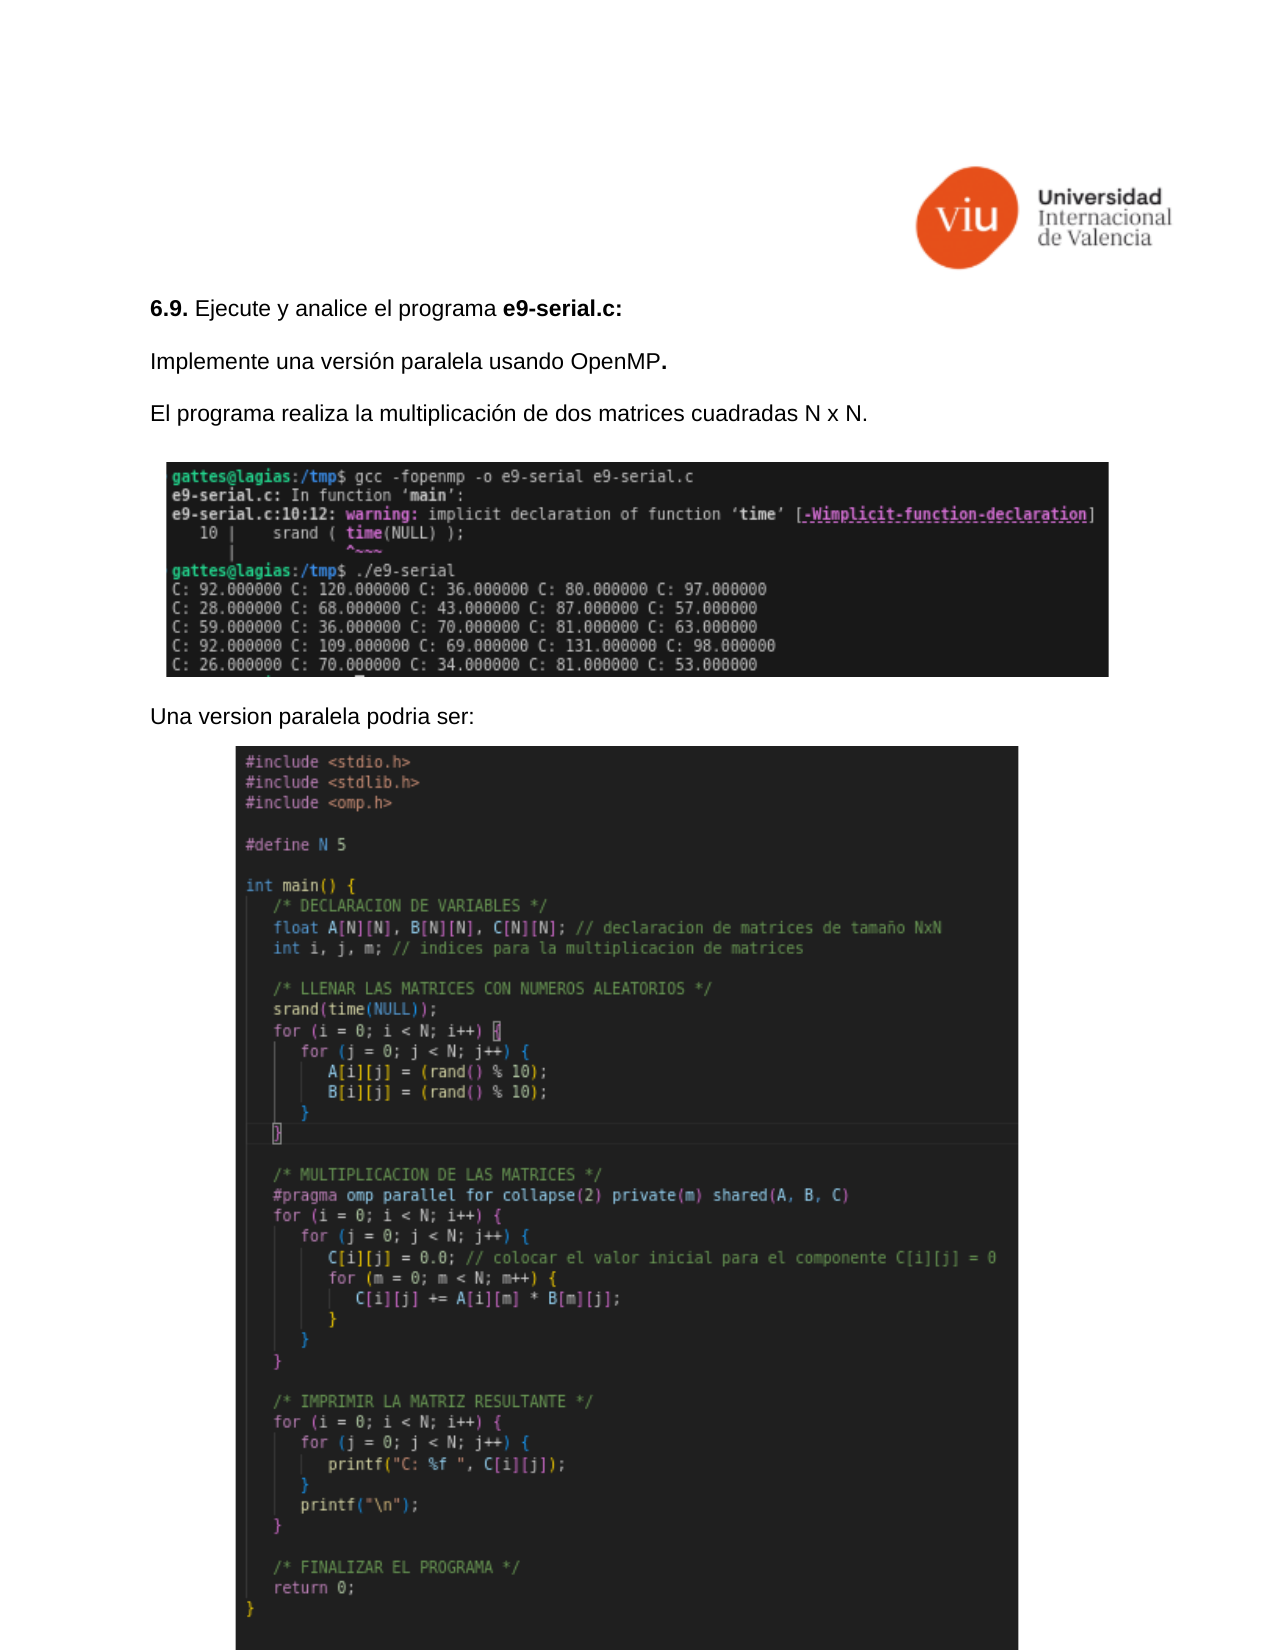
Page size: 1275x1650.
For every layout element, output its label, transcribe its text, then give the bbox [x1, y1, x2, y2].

picture [166, 462, 1109, 677]
picture [235, 746, 1019, 1650]
text 6.9. Ejecute y analice el programa e9-serial.c: [150, 295, 1125, 321]
text El programa realiza la multiplicación de dos matrices cuadradas N x N. [150, 400, 1125, 427]
text Implemente una versión paralela usando OpenMP. [150, 348, 1125, 374]
text Una version paralela podria ser: [150, 453, 1125, 729]
picture [913, 162, 1175, 274]
